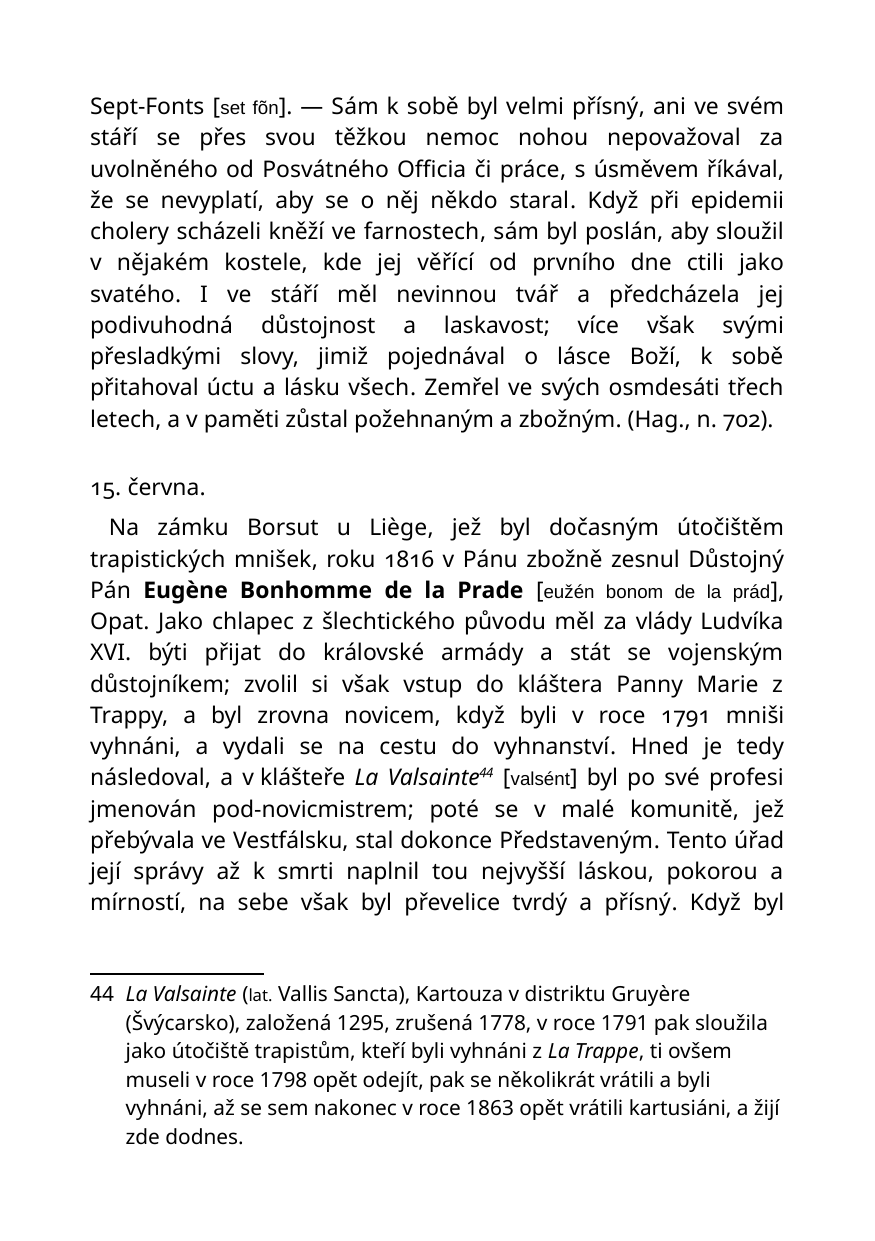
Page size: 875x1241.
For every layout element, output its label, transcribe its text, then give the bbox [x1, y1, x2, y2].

text Na zámku Borsut u Liège, jež byl dočasným útočištěm trapistických mnišek, roku 1816 v Pánu zbožně zesnul Důstojný Pán Eugène Bonhomme de la Prade [eužén bonom de la prád], Opat. Jako chlapec z šlechtického původu měl za vlády Ludvíka XVI. býti přijat do královské armády a stát se vojenským důstojníkem; zvolil si však vstup do kláštera Panny Marie z Trappy, a byl zrovna novicem, když byli v roce 1791 mniši vyhnáni, a vydali se na cestu do vyhnanství. Hned je tedy následoval, a v klášteře La Valsainte [valsént] byl po své profesi jmenován pod-novicmistrem; poté se v malé komunitě, jež přebývala ve Vestfálsku, stal dokonce Představeným. Tento úřad její správy až k smrti naplnil tou nejvyšší láskou, pokorou a mírností, na sebe však byl převelice tvrdý a přísný. Když byl [90, 511, 784, 917]
text Sept-Fonts [set fõn]. — Sám k sobě byl velmi přísný, ani ve svém stáří se přes svou těžkou nemoc nohou nepovažoval za uvolněného od Posvátného Officia či práce, s úsměvem říkával, že se nevyplatí, aby se o něj někdo staral. Když při epidemii cholery scházeli kněží ve farnostech, sám byl poslán, aby sloužil v nějakém kostele, kde jej věřící od prvního dne ctili jako svatého. I ve stáří měl nevinnou tvář a předcházela jej podivuhodná důstojnost a laskavost; více však svými přesladkými slovy, jimiž pojednával o lásce Boží, k sobě přitahoval úctu a lásku všech. Zemřel ve svých osmdesáti třech letech, a v paměti zůstal požehnaným a zbožným. (Hag., n. 702). [90, 90, 784, 434]
text La Valsainte (lat. Vallis Sancta), Kartouza v distriktu Gruyère (Švýcarsko), založená 1295, zrušená 1778, v roce 1791 pak sloužila jako útočiště trapistům, kteří byli vyhnáni z La Trappe, ti ovšem museli v roce 1798 opět odejít, pak se několikrát vrátili a byli vyhnáni, až se sem nakonec v roce 1863 opět vrátili kartusiáni, a žijí zde dodnes. [90, 979, 784, 1150]
text 15. června. [90, 471, 784, 502]
